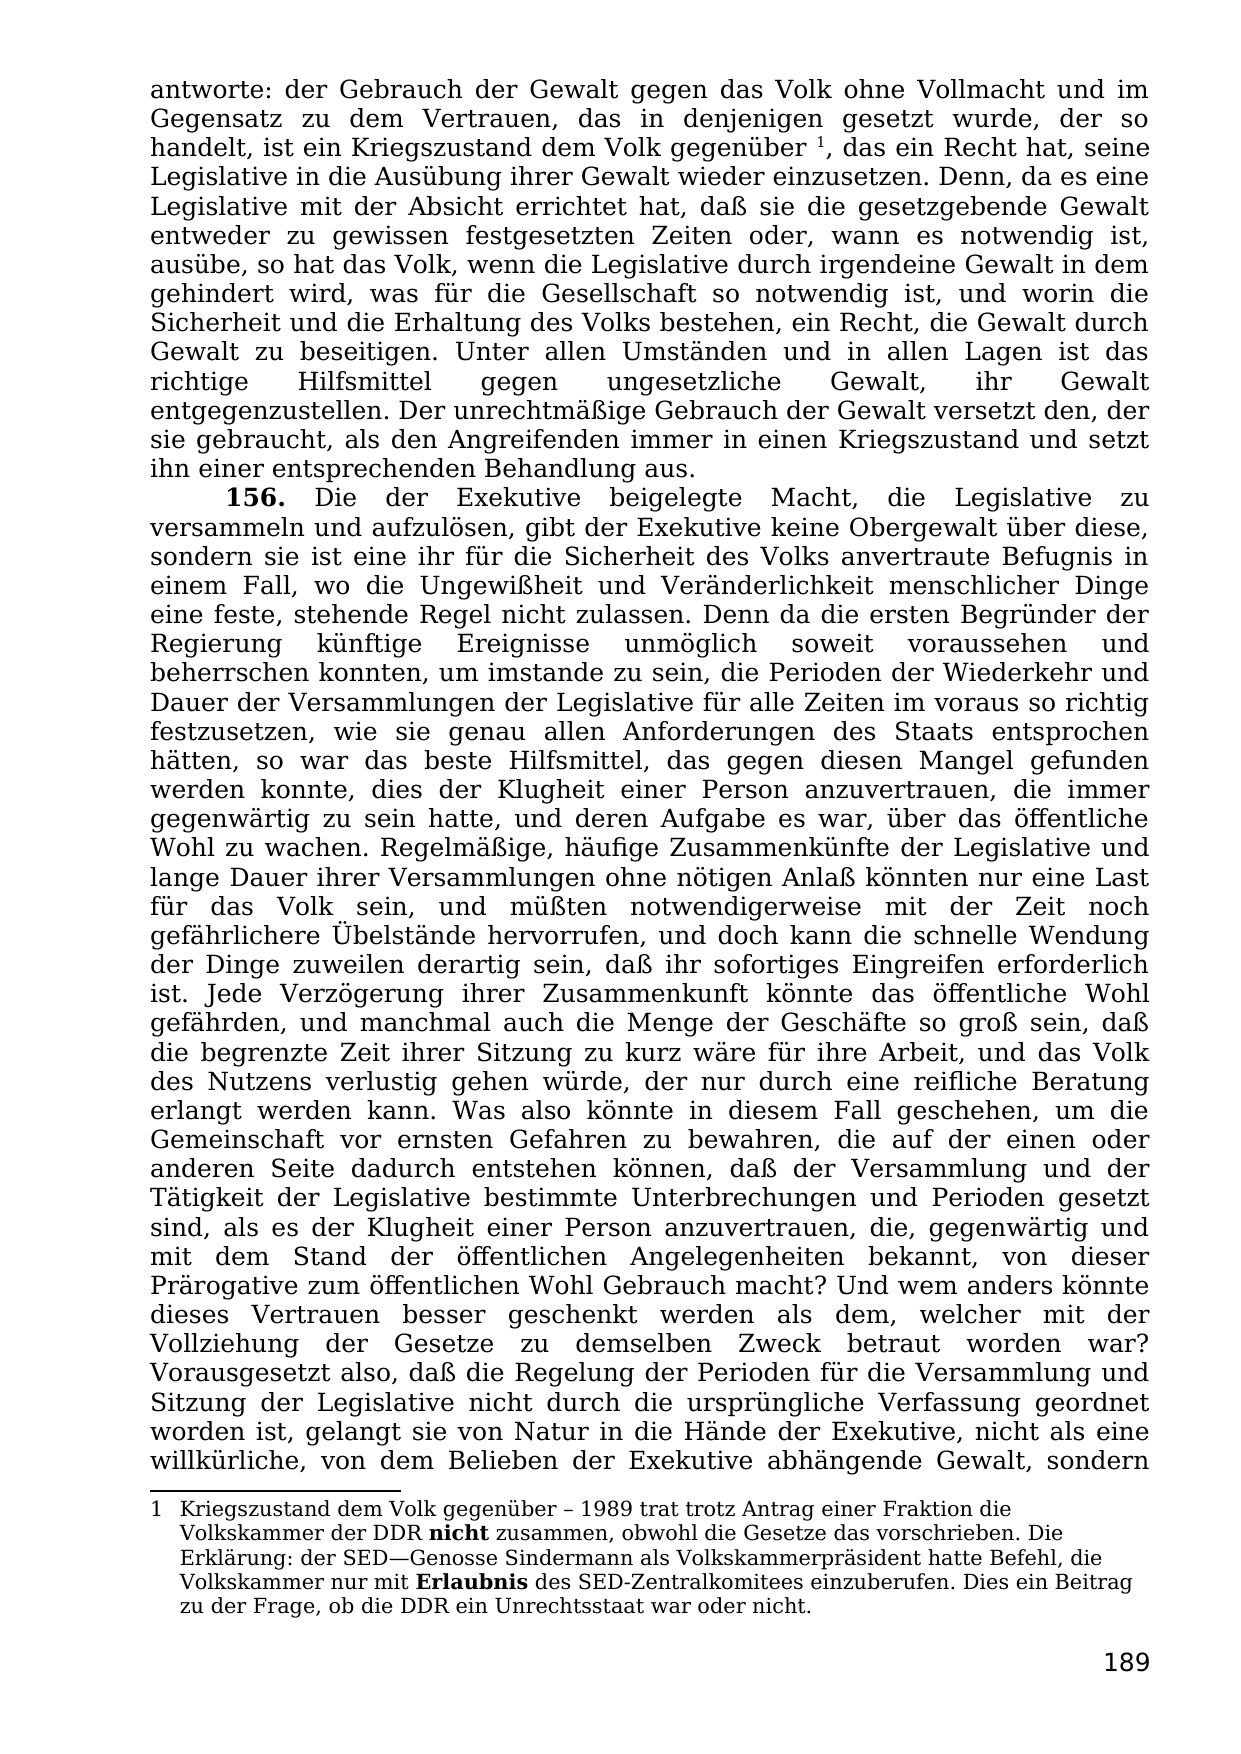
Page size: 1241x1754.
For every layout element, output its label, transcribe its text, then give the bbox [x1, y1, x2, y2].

text antworte: der Gebrauch der Gewalt gegen das Volk ohne Vollmacht und im Gegensatz zu dem Vertrauen, das in denjenigen gesetzt wurde, der so handelt, ist ein Kriegszustand dem Volk gegenüber , das ein Recht hat, seine Legislative in die Ausübung ihrer Gewalt wieder einzusetzen. Denn, da es eine Legislative mit der Absicht errichtet hat, daß sie die gesetzgebende Gewalt entweder zu gewissen festgesetzten Zeiten oder, wann es notwendig ist, ausübe, so hat das Volk, wenn die Legislative durch irgendeine Gewalt in dem gehindert wird, was für die Gesellschaft so notwendig ist, und worin die Sicherheit und die Erhaltung des Volks bestehen, ein Recht, die Gewalt durch Gewalt zu beseitigen. Unter allen Umständen und in allen Lagen ist das richtige Hilfsmittel gegen ungesetzliche Gewalt, ihr Gewalt entgegenzustellen. Der unrechtmäßige Gebrauch der Gewalt versetzt den, der sie gebraucht, als den Angreifenden immer in einen Kriegszustand und setzt ihn einer entsprechenden Behandlung aus. [150, 75, 1151, 483]
text 156. Die der Exekutive beigelegte Macht, die Legislative zu versammeln und aufzulösen, gibt der Exekutive keine Obergewalt über diese, sondern sie ist eine ihr für die Sicherheit des Volks anvertraute Befugnis in einem Fall, wo die Ungewißheit und Veränderlichkeit menschlicher Dinge eine feste, stehende Regel nicht zulassen. Denn da die ersten Begründer der Regierung künftige Ereignisse unmöglich soweit voraussehen und beherrschen konnten, um imstande zu sein, die Perioden der Wiederkehr und Dauer der Versammlungen der Legislative für alle Zeiten im voraus so richtig festzusetzen, wie sie genau allen Anforderungen des Staats entsprochen hätten, so war das beste Hilfsmittel, das gegen diesen Mangel gefunden werden konnte, dies der Klugheit einer Person anzuvertrauen, die immer gegenwärtig zu sein hatte, und deren Aufgabe es war, über das öffentliche Wohl zu wachen. Regelmäßige, häufige Zusammenkünfte der Legislative und lange Dauer ihrer Versammlungen ohne nötigen Anlaß könnten nur eine Last für das Volk sein, und müßten notwendigerweise mit der Zeit noch gefährlichere Übelstände hervorrufen, und doch kann die schnelle Wendung der Dinge zuweilen derartig sein, daß ihr sofortiges Eingreifen erforderlich ist. Jede Verzögerung ihrer Zusammenkunft könnte das öffentliche Wohl gefährden, und manchmal auch die Menge der Geschäfte so groß sein, daß die begrenzte Zeit ihrer Sitzung zu kurz wäre für ihre Arbeit, und das Volk des Nutzens verlustig gehen würde, der nur durch eine reifliche Beratung erlangt werden kann. Was also könnte in diesem Fall geschehen, um die Gemeinschaft vor ernsten Gefahren zu bewahren, die auf der einen oder anderen Seite dadurch entstehen können, daß der Versammlung und der Tätigkeit der Legislative bestimmte Unterbrechungen und Perioden gesetzt sind, als es der Klugheit einer Person anzuvertrauen, die, gegenwärtig und mit dem Stand der öffentlichen Angelegenheiten bekannt, von dieser Prärogative zum öffentlichen Wohl Gebrauch macht? Und wem anders könnte dieses Vertrauen besser geschenkt werden als dem, welcher mit der Vollziehung der Gesetze zu demselben Zweck betraut worden war? Vorausgesetzt also, daß die Regelung der Perioden für die Versammlung und Sitzung der Legislative nicht durch die ursprüngliche Verfassung geordnet worden ist, gelangt sie von Natur in die Hände der Exekutive, nicht als eine willkürliche, von dem Belieben der Exekutive abhängende Gewalt, sondern [150, 483, 1151, 1475]
text Kriegszustand dem Volk gegenüber – 1989 trat trotz Antrag einer Fraktion die Volkskammer der DDR nicht zusammen, obwohl die Gesetze das vorschrieben. Die Erklärung: der SED—Genosse Sindermann als Volkskammerpräsident hatte Befehl, die Volkskammer nur mit Erlaubnis des SED-Zentralkomitees einzuberufen. Dies ein Beitrag zu der Frage, ob die DDR ein Unrechtsstaat war oder nicht. [150, 1497, 1151, 1618]
